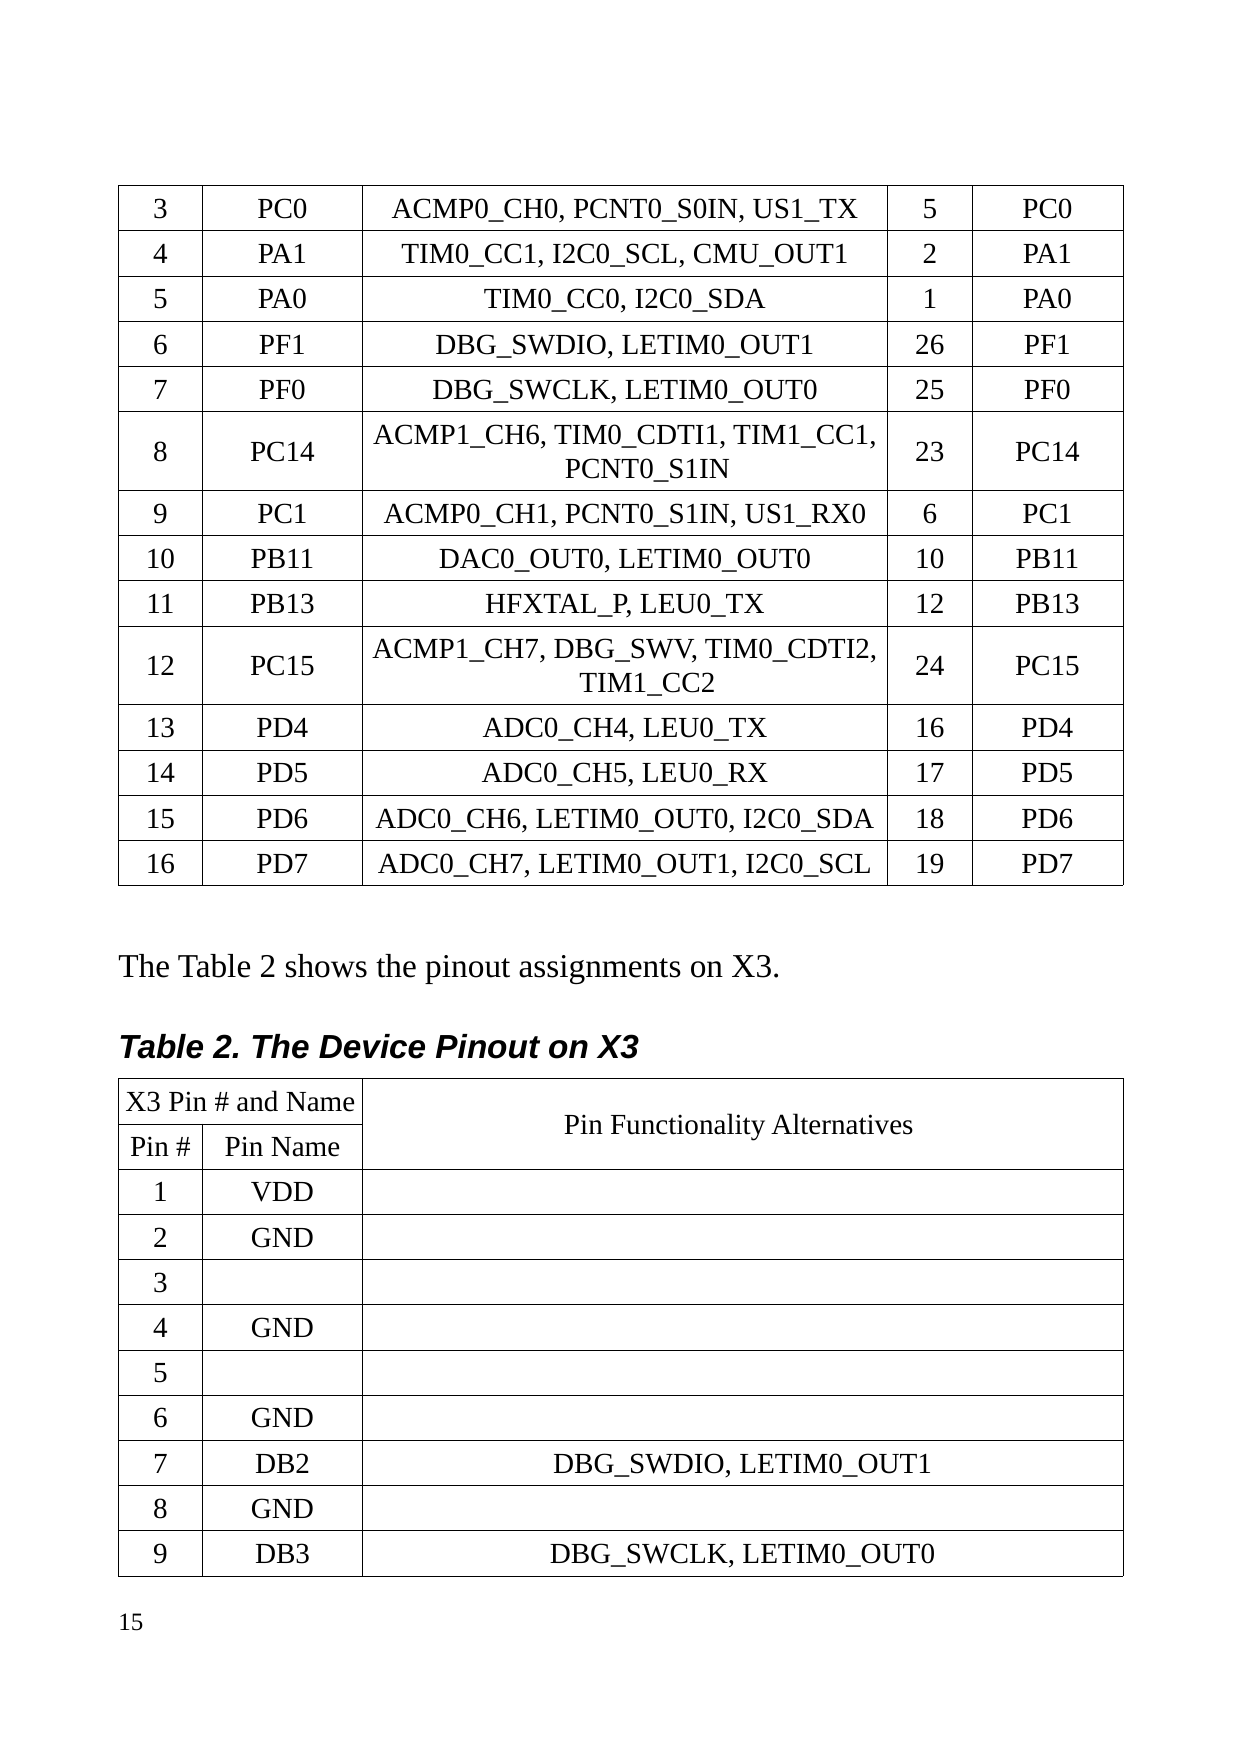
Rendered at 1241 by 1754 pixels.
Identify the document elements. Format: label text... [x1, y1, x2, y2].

table_cell ACMP0_CH1, PCNT0_S1IN, US1_RX0 [363, 491, 887, 535]
table_cell 5 [888, 186, 972, 230]
table_cell DB2 [203, 1441, 362, 1485]
table_cell PA0 [973, 277, 1123, 321]
table_cell ADC0_CH4, LEU0_TX [363, 705, 887, 749]
table_cell PD6 [973, 796, 1123, 840]
table_cell DBG_SWCLK, LETIM0_OUT0 [363, 1531, 1123, 1576]
table_cell 3 [119, 1260, 202, 1304]
table_cell PD4 [973, 705, 1123, 749]
table_cell 1 [888, 277, 972, 321]
table_cell 1 [119, 1170, 202, 1214]
table_cell PD5 [973, 751, 1123, 795]
table_cell TIM0_CC1, I2C0_SCL, CMU_OUT1 [363, 231, 887, 276]
list The Table 2 shows the pinout assignments on X3. [118, 946, 1122, 984]
table_cell 9 [119, 491, 202, 535]
table_cell 7 [119, 367, 202, 411]
table_cell TIM0_CC0, I2C0_SDA [363, 277, 887, 321]
table_cell 4 [119, 231, 202, 276]
table_cell PD6 [203, 796, 362, 840]
table_cell 16 [888, 705, 972, 749]
table_cell GND [203, 1215, 362, 1259]
table_cell [363, 1215, 1123, 1259]
table_cell [363, 1170, 1123, 1214]
table_cell 3 [119, 186, 202, 230]
table_cell ADC0_CH7, LETIM0_OUT1, I2C0_SCL [363, 841, 887, 885]
table_cell PA0 [203, 277, 362, 321]
table_cell 24 [888, 627, 972, 704]
table_cell PC14 [973, 412, 1123, 490]
table_cell PA1 [973, 231, 1123, 276]
table_cell 13 [119, 705, 202, 749]
table_cell 16 [119, 841, 202, 885]
table_cell 25 [888, 367, 972, 411]
table_cell 12 [119, 627, 202, 704]
table_cell PD7 [973, 841, 1123, 885]
table_cell 5 [119, 277, 202, 321]
table_cell Pin # [119, 1125, 202, 1169]
table_header Pin Functionality Alternatives [363, 1079, 1123, 1169]
table_cell Pin Name [203, 1125, 362, 1169]
table_cell 8 [119, 412, 202, 490]
table_cell 5 [119, 1351, 202, 1395]
table_cell PC14 [203, 412, 362, 490]
table_cell [363, 1260, 1123, 1304]
table_cell DB3 [203, 1531, 362, 1576]
table_cell DBG_SWDIO, LETIM0_OUT1 [363, 322, 887, 366]
table_cell ACMP1_CH7, DBG_SWV, TIM0_CDTI2, TIM1_CC2 [363, 627, 887, 704]
table_cell VDD [203, 1170, 362, 1214]
table_cell 9 [119, 1531, 202, 1576]
table_cell 6 [888, 491, 972, 535]
table_cell ACMP0_CH0, PCNT0_S0IN, US1_TX [363, 186, 887, 230]
table_cell GND [203, 1486, 362, 1530]
table_cell PF1 [973, 322, 1123, 366]
table_cell 23 [888, 412, 972, 490]
table_cell 2 [888, 231, 972, 276]
table_cell 19 [888, 841, 972, 885]
table_cell DBG_SWCLK, LETIM0_OUT0 [363, 367, 887, 411]
table_cell PC1 [203, 491, 362, 535]
table_header X3 Pin # and Name [119, 1079, 362, 1123]
table_cell 6 [119, 1396, 202, 1440]
table_cell 4 [119, 1305, 202, 1349]
table_cell 10 [119, 536, 202, 580]
table_cell ADC0_CH6, LETIM0_OUT0, I2C0_SDA [363, 796, 887, 840]
table_cell 11 [119, 581, 202, 626]
table_cell 7 [119, 1441, 202, 1485]
table_cell PD7 [203, 841, 362, 885]
table_cell HFXTAL_P, LEU0_TX [363, 581, 887, 626]
table_cell [363, 1396, 1123, 1440]
table_cell ADC0_CH5, LEU0_RX [363, 751, 887, 795]
table_cell PC1 [973, 491, 1123, 535]
table_cell [363, 1486, 1123, 1530]
table_cell PC0 [973, 186, 1123, 230]
table_cell PF0 [973, 367, 1123, 411]
table_cell ACMP1_CH6, TIM0_CDTI1, TIM1_CC1, PCNT0_S1IN [363, 412, 887, 490]
subtitle Table 2. The Device Pinout on X3 [118, 1027, 1122, 1066]
table_cell [363, 1351, 1123, 1395]
table_cell GND [203, 1396, 362, 1440]
table_cell PB13 [973, 581, 1123, 626]
table_cell DBG_SWDIO, LETIM0_OUT1 [363, 1441, 1123, 1485]
table_cell PC0 [203, 186, 362, 230]
table_cell PB13 [203, 581, 362, 626]
table_cell [203, 1351, 362, 1395]
table_cell PA1 [203, 231, 362, 276]
table_cell PC15 [203, 627, 362, 704]
table_cell 26 [888, 322, 972, 366]
table_cell 12 [888, 581, 972, 626]
table_cell PB11 [973, 536, 1123, 580]
table_cell 6 [119, 322, 202, 366]
table_cell 18 [888, 796, 972, 840]
table_cell PB11 [203, 536, 362, 580]
table_cell 10 [888, 536, 972, 580]
table_cell 8 [119, 1486, 202, 1530]
table_cell PD4 [203, 705, 362, 749]
table_cell DAC0_OUT0, LETIM0_OUT0 [363, 536, 887, 580]
table_cell 15 [119, 796, 202, 840]
table_cell PF1 [203, 322, 362, 366]
table_cell 2 [119, 1215, 202, 1259]
table_cell 17 [888, 751, 972, 795]
table_cell [363, 1305, 1123, 1349]
table_cell PD5 [203, 751, 362, 795]
table_cell GND [203, 1305, 362, 1349]
table_cell PF0 [203, 367, 362, 411]
table_cell PC15 [973, 627, 1123, 704]
table_cell [203, 1260, 362, 1304]
table_cell 14 [119, 751, 202, 795]
